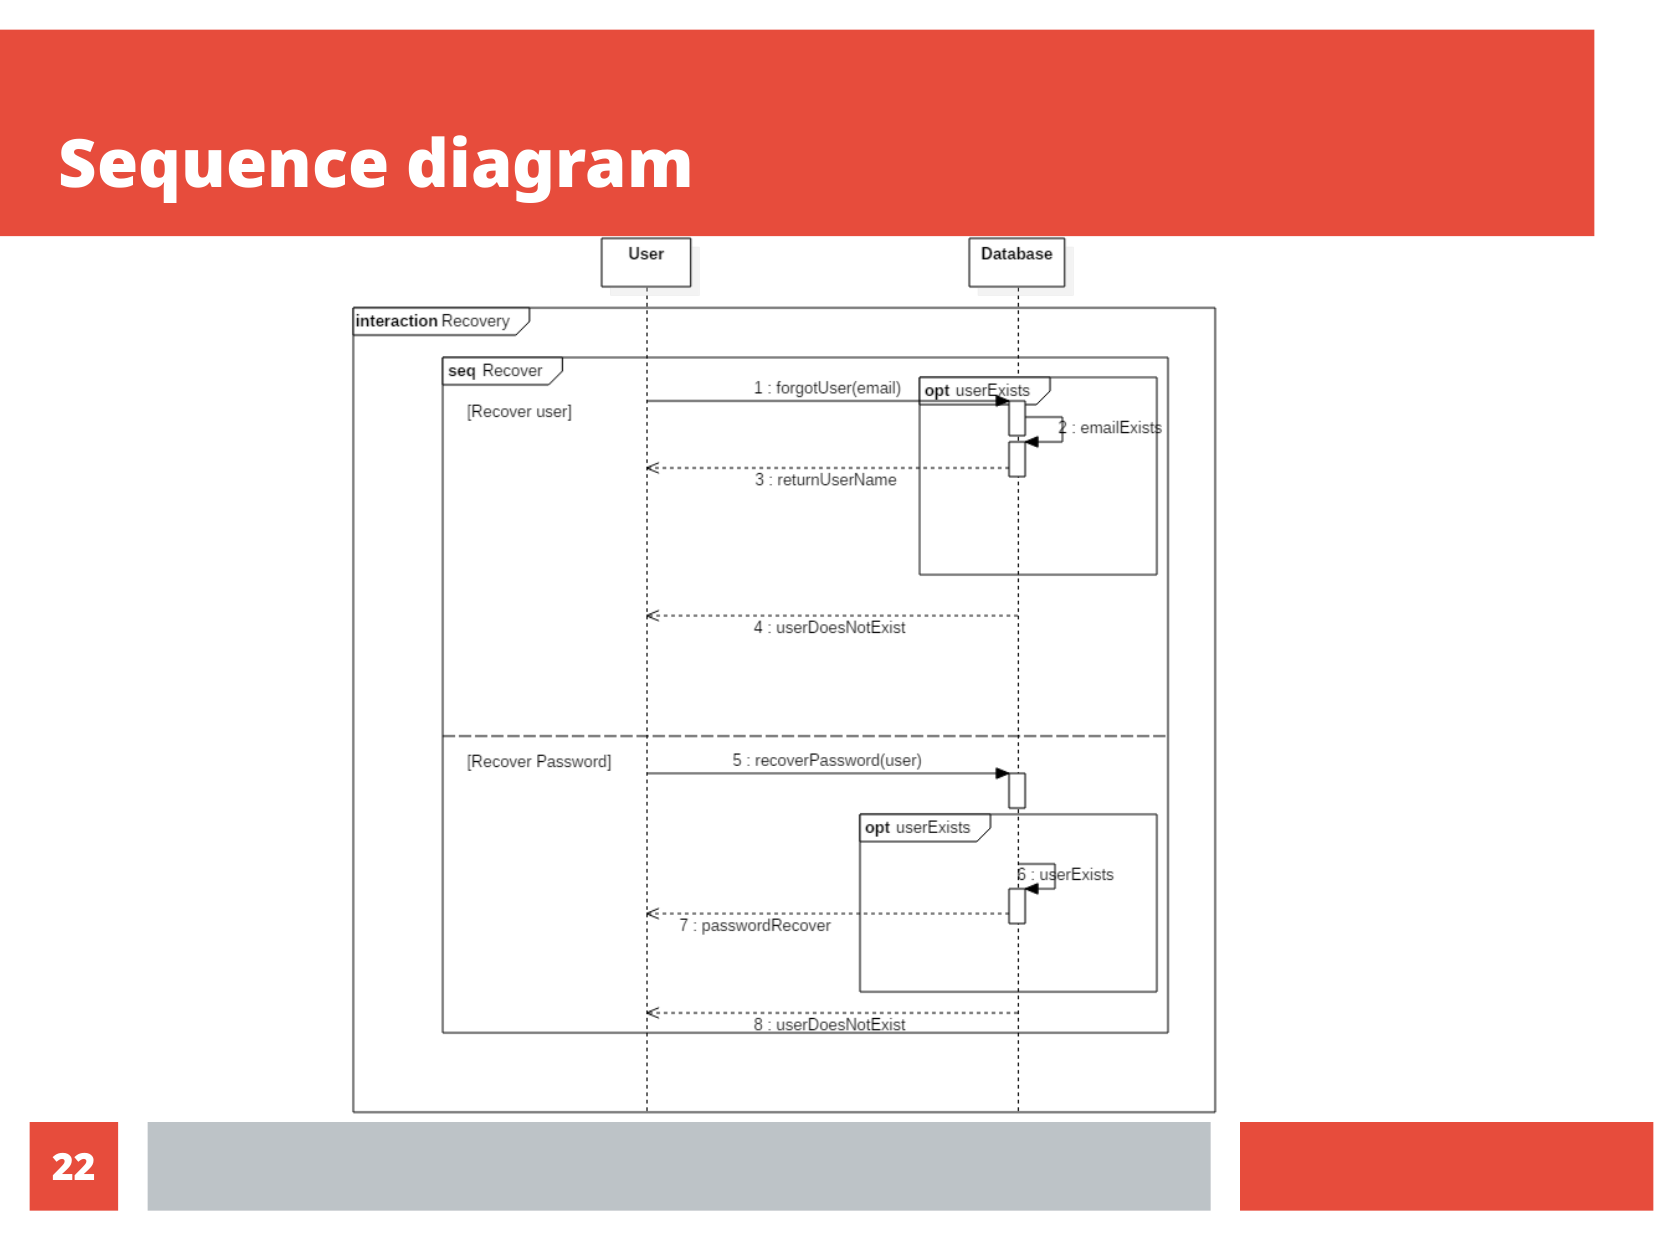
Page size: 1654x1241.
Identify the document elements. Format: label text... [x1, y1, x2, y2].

picture [341, 226, 1265, 1162]
title Sequence diagram [59, 59, 1595, 207]
